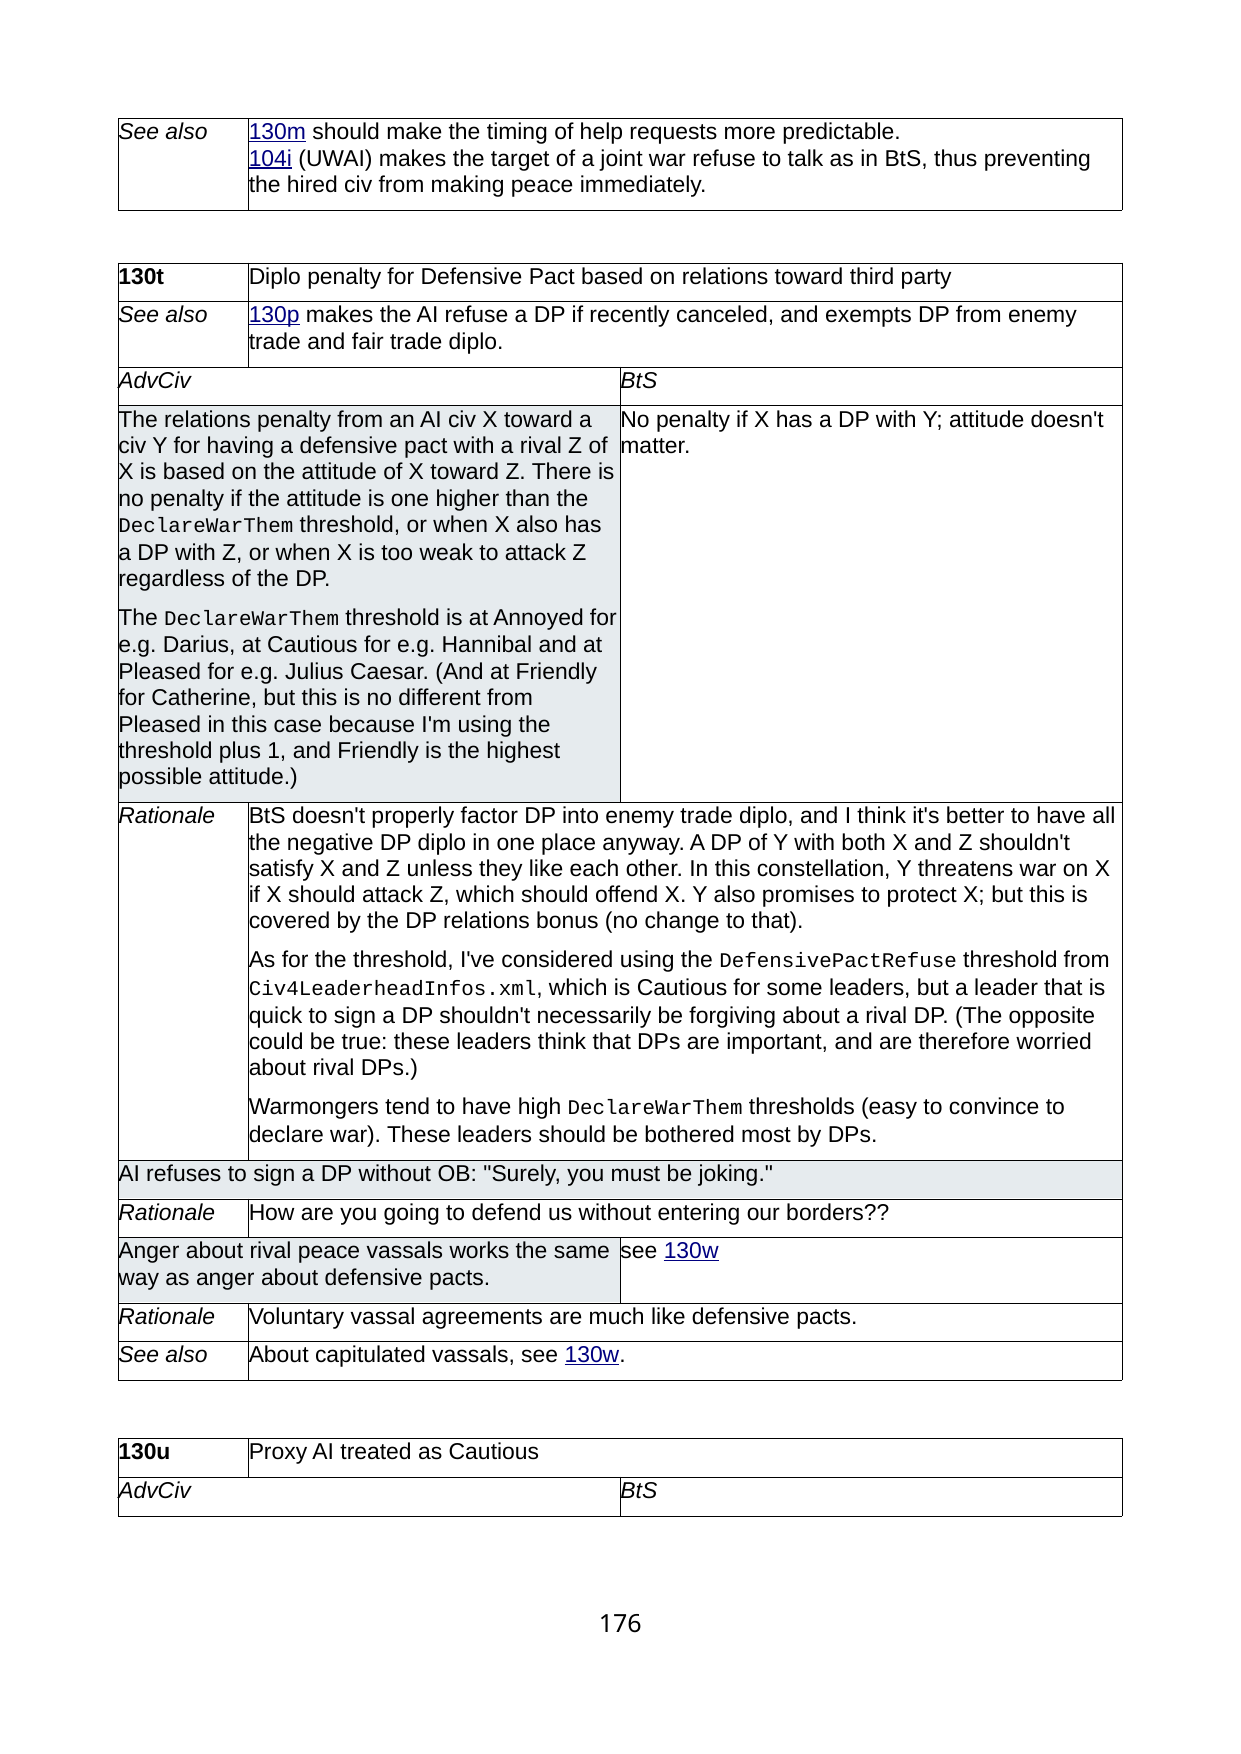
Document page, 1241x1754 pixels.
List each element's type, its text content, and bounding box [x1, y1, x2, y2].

table_cell Rationale [119, 803, 248, 1159]
table_cell see 130w [621, 1238, 1122, 1302]
table_cell See also [119, 302, 248, 367]
table_cell BtS doesn't properly factor DP into enemy trade diplo, and I think it's better to have all the negative DP diplo in one place anyway. A DP of Y with both X and Z shouldn't satisfy X and Z unless they like each other. In this constellation, Y threatens war on X if X should attack Z, which should offend X. Y also promises to protect X; but this is covered by the DP relations bonus (no change to that). As for the threshold, I've considered using the DefensivePactRefuse threshold from Civ4LeaderheadInfos.xml, which is Cautious for some leaders, but a leader that is quick to sign a DP shouldn't necessarily be forgiving about a rival DP. (The opposite could be true: these leaders think that DPs are important, and are therefore worried about rival DPs.) Warmongers tend to have high DeclareWarThem thresholds (easy to convince to declare war). These leaders should be bothered most by DPs. [249, 803, 1122, 1159]
table_cell See also [119, 119, 248, 210]
table_cell 130p makes the AI refuse a DP if recently canceled, and exempts DP from enemy trade and fair trade diplo. [249, 302, 1122, 367]
table_cell The relations penalty from an AI civ X toward a civ Y for having a defensive pact with a rival Z of X is based on the attitude of X toward Z. There is no penalty if the attitude is one higher than the DeclareWarThem threshold, or when X also has a DP with Z, or when X is too weak to attack Z regardless of the DP. The DeclareWarThem threshold is at Annoyed for e.g. Darius, at Cautious for e.g. Hannibal and at Pleased for e.g. Julius Caesar. (And at Friendly for Catherine, but this is no different from Pleased in this case because I'm using the threshold plus 1, and Friendly is the highest possible attitude.) [119, 406, 620, 802]
table_cell Voluntary vassal agreements are much like defensive pacts. [249, 1304, 1122, 1341]
table_header 130u [119, 1439, 248, 1477]
table_header Proxy AI treated as Cautious [249, 1439, 1122, 1477]
table_cell Rationale [119, 1304, 248, 1341]
table_cell AdvCiv [119, 368, 620, 405]
table_cell No penalty if X has a DP with Y; attitude doesn't matter. [621, 406, 1122, 802]
table_cell Anger about rival peace vassals works the same way as anger about defensive pacts. [119, 1238, 620, 1302]
table_cell About capitulated vassals, see 130w. [249, 1342, 1122, 1380]
table_cell BtS [621, 368, 1122, 405]
table_cell BtS [621, 1478, 1122, 1516]
table_cell 130m should make the timing of help requests more predictable. 104i (UWAI) makes the target of a joint war refuse to talk as in BtS, thus preventing the hired civ from making peace immediately. [249, 119, 1122, 210]
table_cell See also [119, 1342, 248, 1380]
table_header 130t [119, 264, 248, 301]
table_cell AdvCiv [119, 1478, 620, 1516]
table_cell AI refuses to sign a DP without OB: "Surely, you must be joking." [119, 1161, 1122, 1198]
table_cell Rationale [119, 1200, 248, 1237]
table_cell How are you going to defend us without entering our borders?? [249, 1200, 1122, 1237]
table_header Diplo penalty for Defensive Pact based on relations toward third party [249, 264, 1122, 301]
